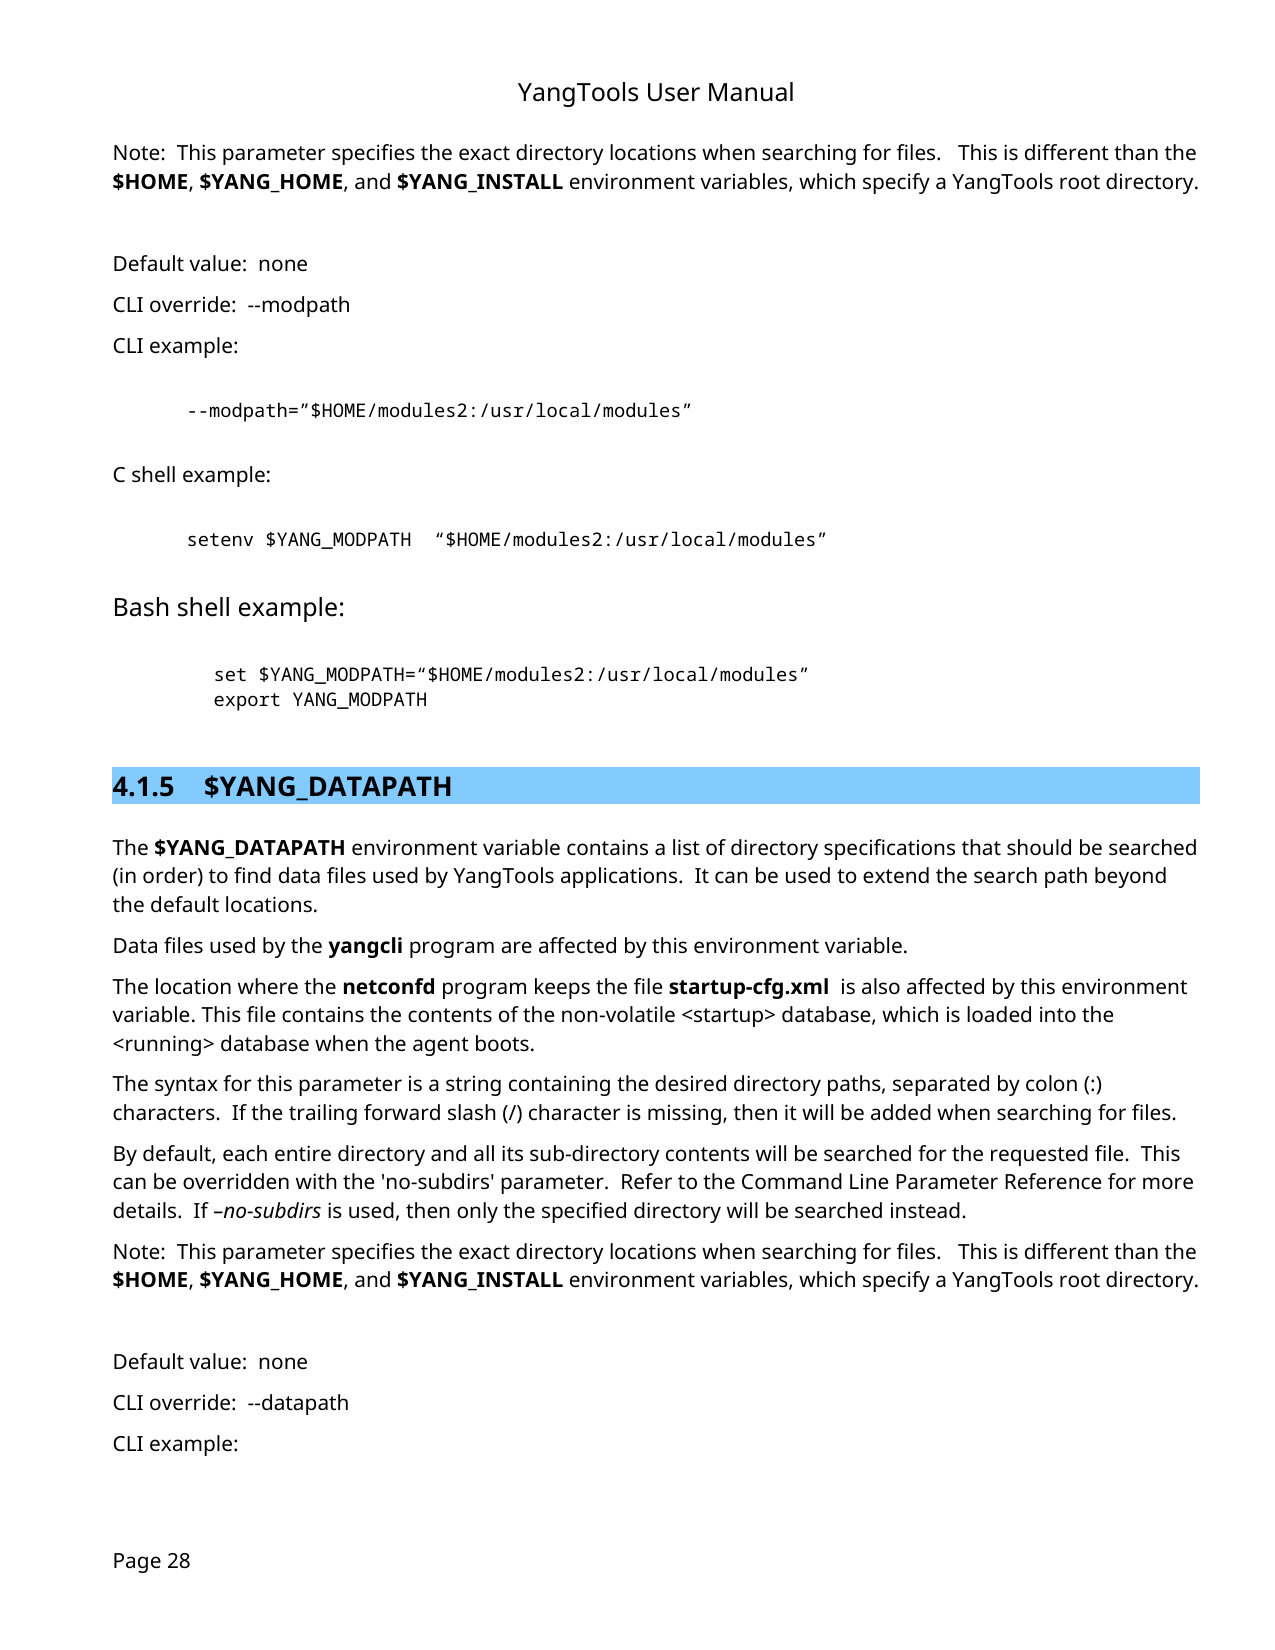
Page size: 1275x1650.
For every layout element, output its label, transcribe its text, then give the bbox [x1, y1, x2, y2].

text set $YANG_MODPATH=“$HOME/modules2:/usr/local/modules” export YANG_MODPATH [139, 636, 1200, 738]
text Default value: none [112, 249, 1200, 277]
text By default, each entire directory and all its sub-directory contents will be searched for the requested file. This can be overridden with the 'no-subdirs' parameter. Refer to the Command Line Parameter Reference for more details. If –no-subdirs is used, then only the specified directory will be searched instead. [112, 1139, 1200, 1224]
text The $YANG_DATAPATH environment variable contains a list of directory specifications that should be searched (in order) to find data files used by YangTools applications. It can be used to extend the search path beyond the default locations. [112, 833, 1200, 918]
text CLI override: --modpath [112, 290, 1200, 318]
text Note: This parameter specifies the exact directory locations when searching for files. This is different than the $HOME, $YANG_HOME, and $YANG_INSTALL environment variables, which specify a YangTools root directory. [112, 138, 1200, 195]
text --modpath=”$HOME/modules2:/usr/local/modules” [112, 372, 1200, 448]
text Data files used by the yangcli program are affected by this environment variable. [112, 931, 1200, 959]
text CLI example: [112, 1429, 1200, 1457]
text CLI override: --datapath [112, 1388, 1200, 1416]
text C shell example: [112, 460, 1200, 489]
subtitle $YANG_DATAPATH [112, 767, 1200, 804]
text Note: This parameter specifies the exact directory locations when searching for files. This is different than the $HOME, $YANG_HOME, and $YANG_INSTALL environment variables, which specify a YangTools root directory. [112, 1237, 1200, 1294]
text Bash shell example: [112, 590, 1200, 624]
text CLI example: [112, 331, 1200, 359]
text Default value: none [112, 1347, 1200, 1376]
text setenv $YANG_MODPATH “$HOME/modules2:/usr/local/modules” [112, 501, 1200, 578]
text The location where the netconfd program keeps the file startup-cfg.xml is also affected by this environment variable. This file contains the contents of the non-volatile <startup> database, which is loaded into the <running> database when the agent boots. [112, 972, 1200, 1057]
text The syntax for this parameter is a string containing the desired directory paths, separated by colon (:) characters. If the trailing forward slash (/) character is missing, then it will be added when searching for files. [112, 1069, 1200, 1126]
